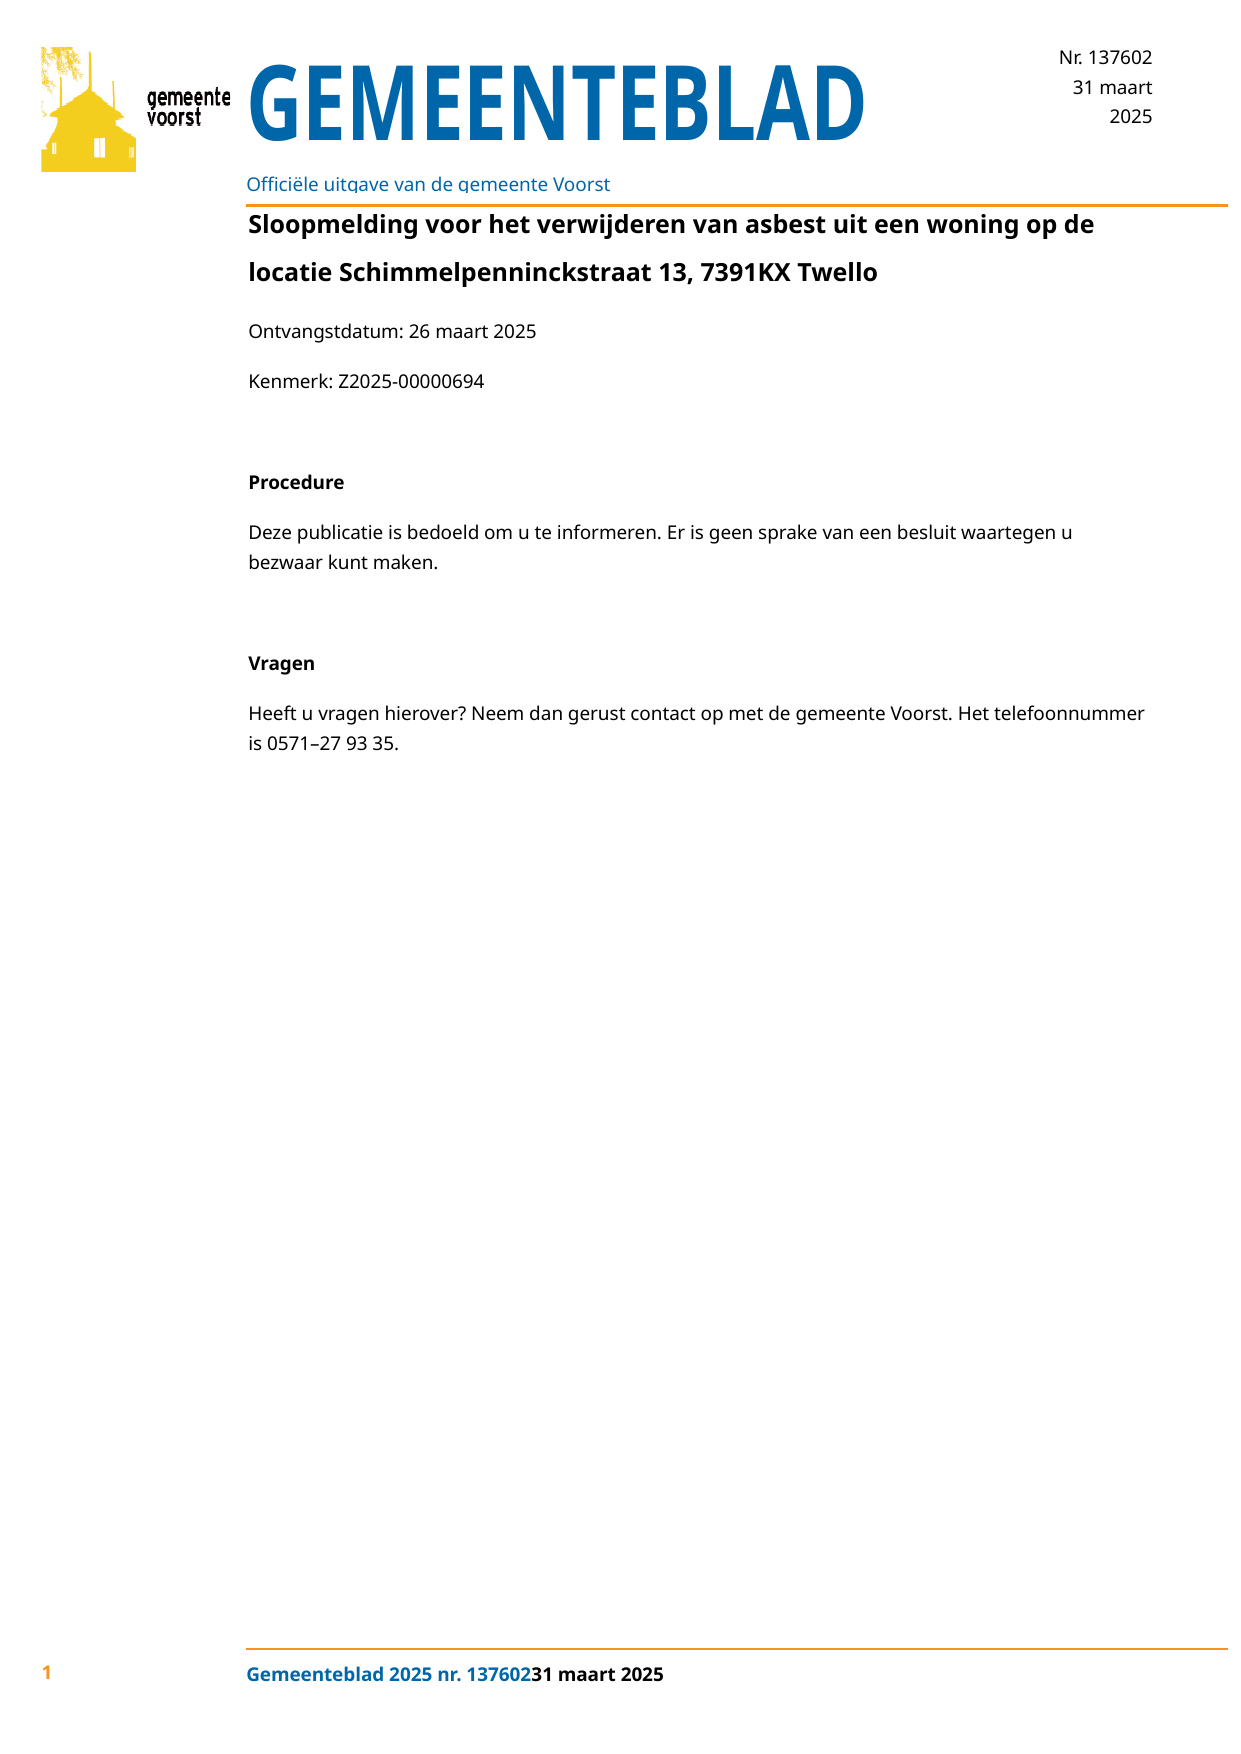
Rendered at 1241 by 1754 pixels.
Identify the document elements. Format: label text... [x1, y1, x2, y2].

text Deze publicatie is bedoeld om u te informeren. Er is geen sprake van een besluit waartegen u bezwaar kunt maken. [248, 519, 1152, 575]
text Kenmerk: Z2025-00000694 [248, 368, 1152, 394]
text Ontvangstdatum: 26 maart 2025 [248, 318, 1152, 344]
text Heeft u vragen hierover? Neem dan gerust contact op met de gemeente Voorst. Het telefoonnummer is 0571–27 93 35. [248, 700, 1152, 756]
picture [41, 47, 231, 172]
text Vragen [248, 650, 1152, 676]
text Procedure [248, 469, 1152, 495]
text Sloopmelding voor het verwijderen van asbest uit een woning op de locatie Schimmelpenninckstraat 13, 7391KX Twello [248, 207, 1152, 288]
